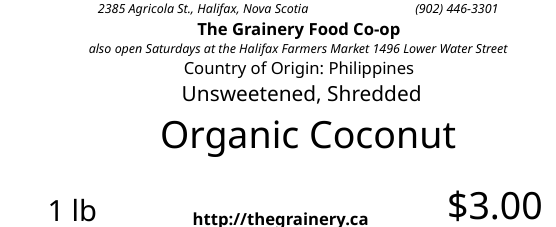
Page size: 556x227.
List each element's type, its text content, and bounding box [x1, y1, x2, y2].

table_cell $3.00 [415, 179, 550, 227]
table_cell Country of Origin: Philippines Unsweetened, Shredded Organic Coconut [47, 57, 550, 179]
table_cell 1 lb [47, 179, 146, 227]
table_header 2385 Agricola St., Halifax, Nova Scotia (902) 446-3301 The Grainery Food Co-op also open Saturdays at the Halifax Farmers Market 1496 Lower Water Street [47, 0, 550, 57]
table_cell http://thegrainery.ca [146, 179, 415, 227]
